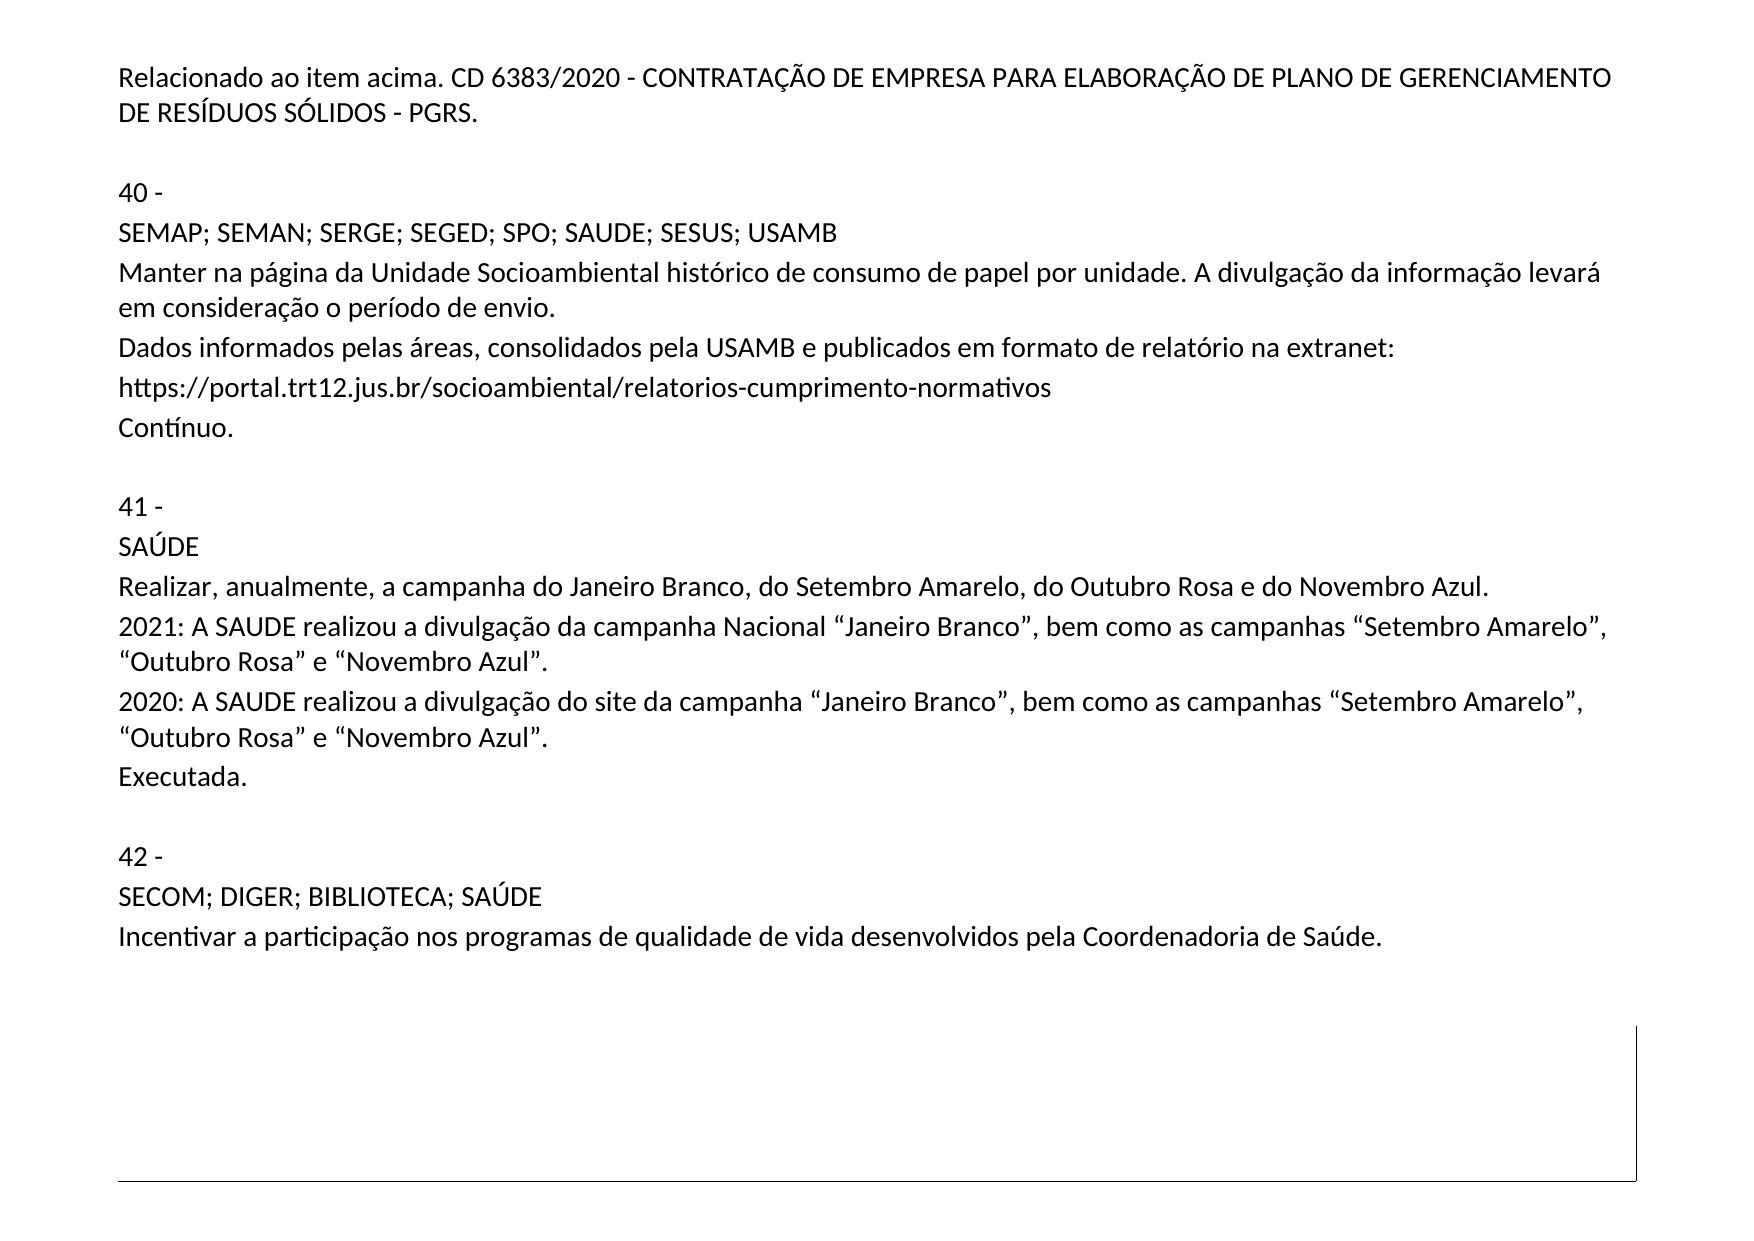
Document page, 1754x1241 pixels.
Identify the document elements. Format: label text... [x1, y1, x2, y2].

text 40 - [118, 174, 1636, 210]
text SEMAP; SEMAN; SERGE; SEGED; SPO; SAUDE; SESUS; USAMB [118, 214, 1636, 249]
text SECOM; DIGER; BIBLIOTECA; SAÚDE [118, 878, 1636, 913]
text 42 - [118, 838, 1636, 874]
text 41 - [118, 488, 1636, 524]
text Contínuo. [118, 409, 1636, 444]
text Dados informados pelas áreas, consolidados pela USAMB e publicados em formato de relatório na extranet: [118, 329, 1636, 365]
text Executada. [118, 758, 1636, 794]
text Manter na página da Unidade Socioambiental histórico de consumo de papel por unidade. A divulgação da informação levará em consideração o período de envio. [118, 254, 1636, 325]
text 2020: A SAUDE realizou a divulgação do site da campanha “Janeiro Branco”, bem como as campanhas “Setembro Amarelo”, “Outubro Rosa” e “Novembro Azul”. [118, 683, 1636, 754]
text Incentivar a participação nos programas de qualidade de vida desenvolvidos pela Coordenadoria de Saúde. [118, 918, 1636, 953]
text https://portal.trt12.jus.br/socioambiental/relatorios-cumprimento-normativos [118, 369, 1636, 404]
text 2021: A SAUDE realizou a divulgação da campanha Nacional “Janeiro Branco”, bem como as campanhas “Setembro Amarelo”, “Outubro Rosa” e “Novembro Azul”. [118, 608, 1636, 679]
text Realizar, anualmente, a campanha do Janeiro Branco, do Setembro Amarelo, do Outubro Rosa e do Novembro Azul. [118, 568, 1636, 603]
text Relacionado ao item acima. CD 6383/2020 - CONTRATAÇÃO DE EMPRESA PARA ELABORAÇÃO DE PLANO DE GERENCIAMENTO DE RESÍDUOS SÓLIDOS - PGRS. [118, 59, 1636, 130]
text SAÚDE [118, 528, 1636, 564]
